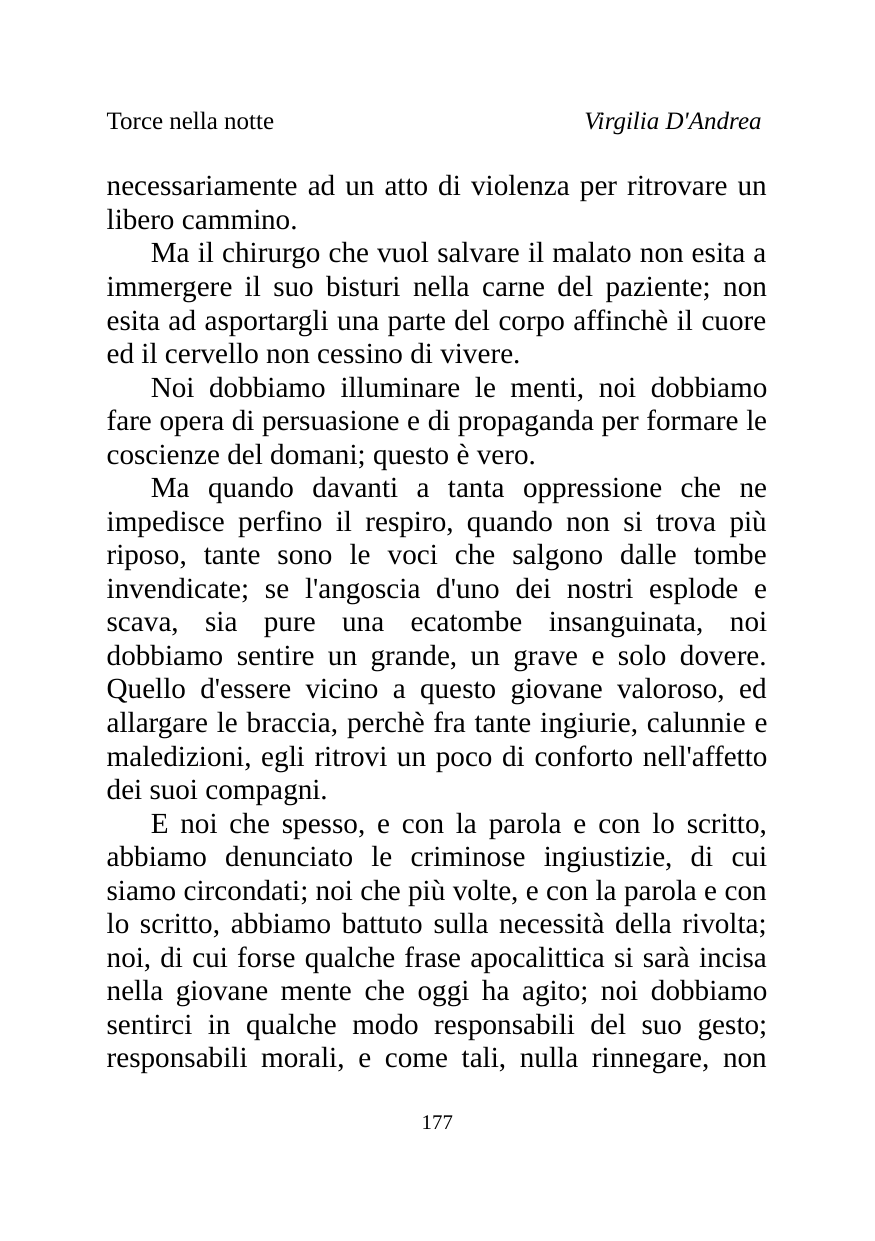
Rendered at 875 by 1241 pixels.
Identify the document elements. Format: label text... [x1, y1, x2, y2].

text Noi dobbiamo illuminare le menti, noi dobbiamo fare opera di persuasione e di propaganda per formare le coscienze del domani; questo è vero. [106, 370, 768, 470]
text Ma il chirurgo che vuol salvare il malato non esita a immergere il suo bisturi nella carne del paziente; non esita ad asportargli una parte del corpo affinchè il cuore ed il cervello non cessino di vivere. [106, 236, 768, 370]
text E noi che spesso, e con la parola e con lo scritto, abbiamo denunciato le criminose ingiustizie, di cui siamo circondati; noi che più volte, e con la parola e con lo scritto, abbiamo battuto sulla necessità della rivolta; noi, di cui forse qualche frase apocalittica si sarà incisa nella giovane mente che oggi ha agito; noi dobbiamo sentirci in qualche modo responsabili del suo gesto; responsabili morali, e come tali, nulla rinnegare, non [106, 806, 768, 1074]
text necessariamente ad un atto di violenza per ritrovare un libero cammino. [106, 168, 768, 236]
text Ma quando davanti a tanta oppressione che ne impedisce perfino il respiro, quando non si trova più riposo, tante sono le voci che salgono dalle tombe invendicate; se l'angoscia d'uno dei nostri esplode e scava, sia pure una ecatombe insanguinata, noi dobbiamo sentire un grande, un grave e solo dovere. Quello d'essere vicino a questo giovane valoroso, ed allargare le braccia, perchè fra tante ingiurie, calunnie e maledizioni, egli ritrovi un poco di conforto nell'affetto dei suoi compagni. [106, 470, 768, 806]
